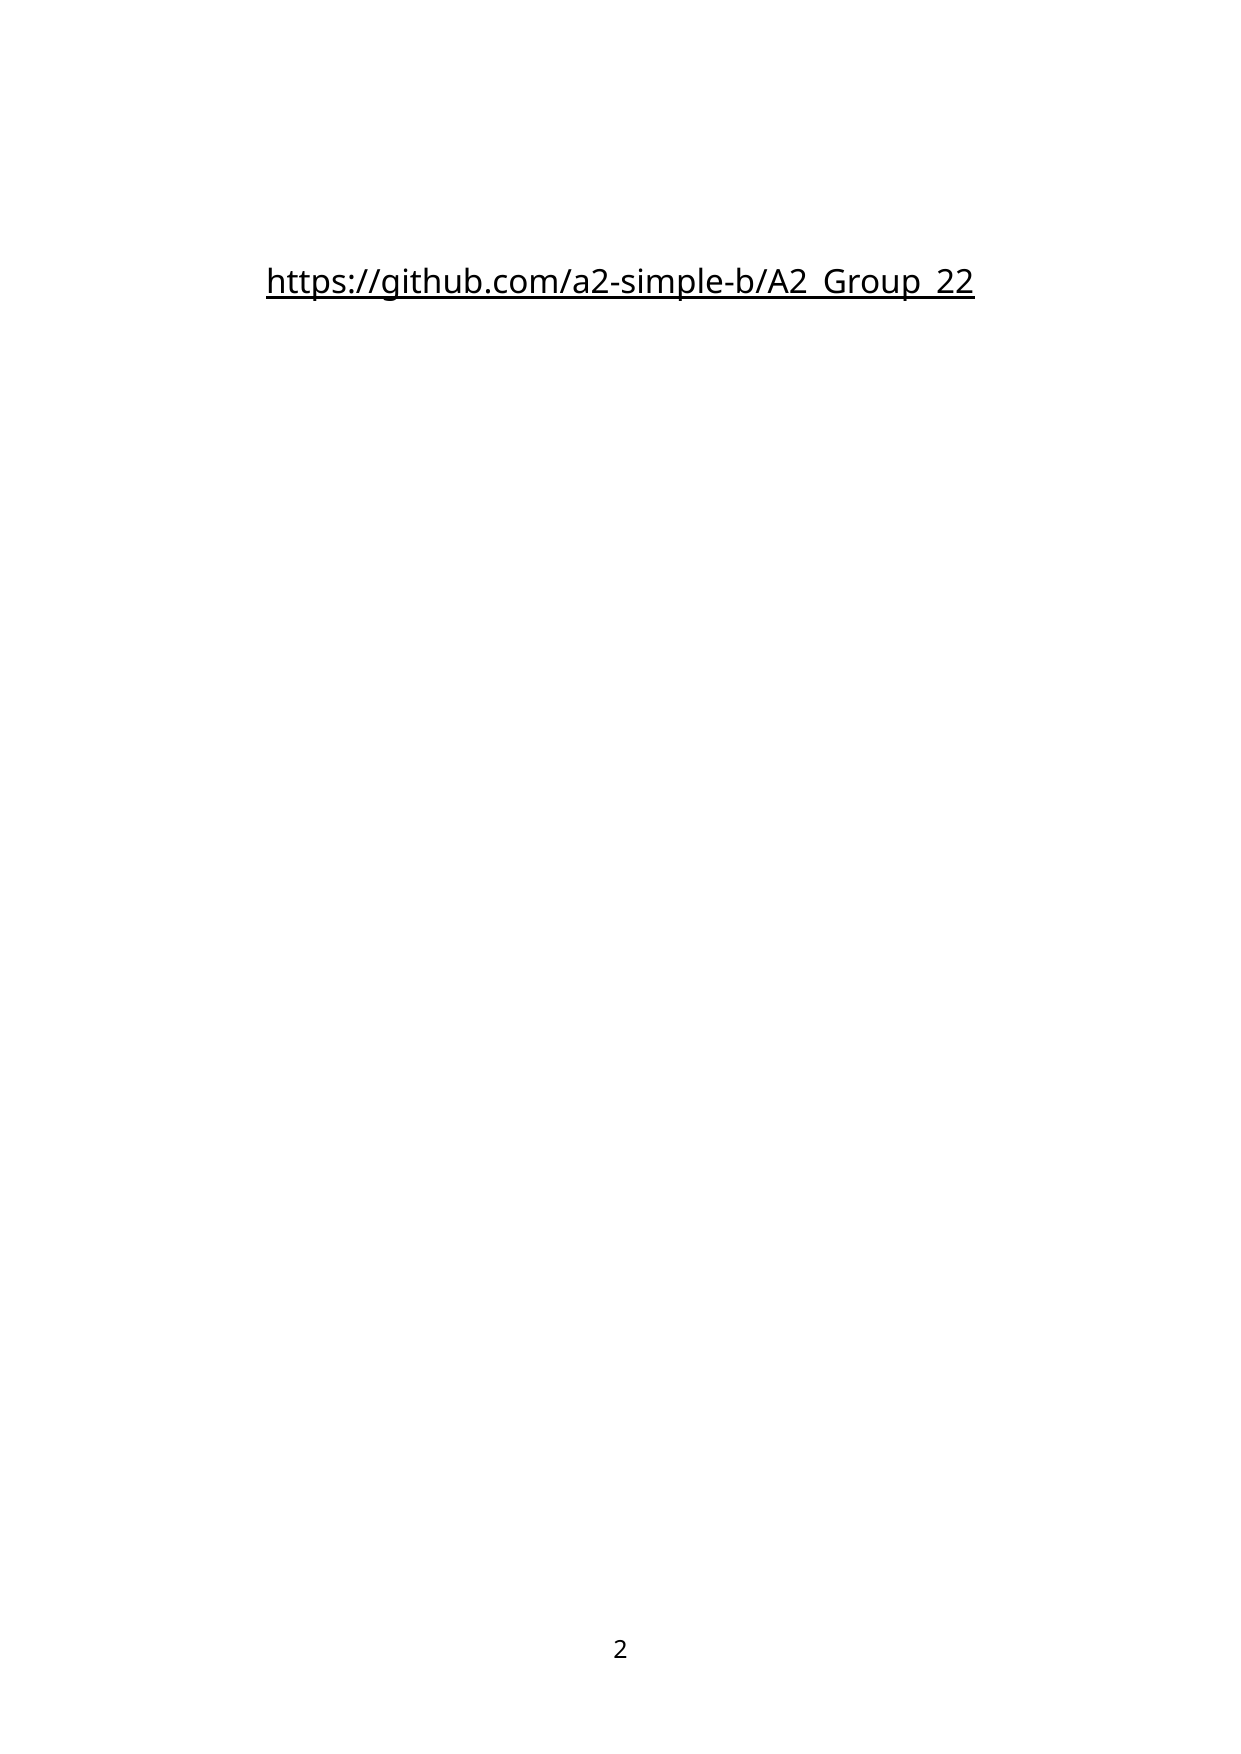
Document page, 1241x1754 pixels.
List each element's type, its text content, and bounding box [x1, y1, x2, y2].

text Website [88, 88, 1152, 134]
text https://a2-simple-b.github.io/A2_Group_22/ [88, 134, 1152, 179]
text Group repository https://github.com/a2-simple-b/A2_Group_22 [88, 213, 1152, 304]
